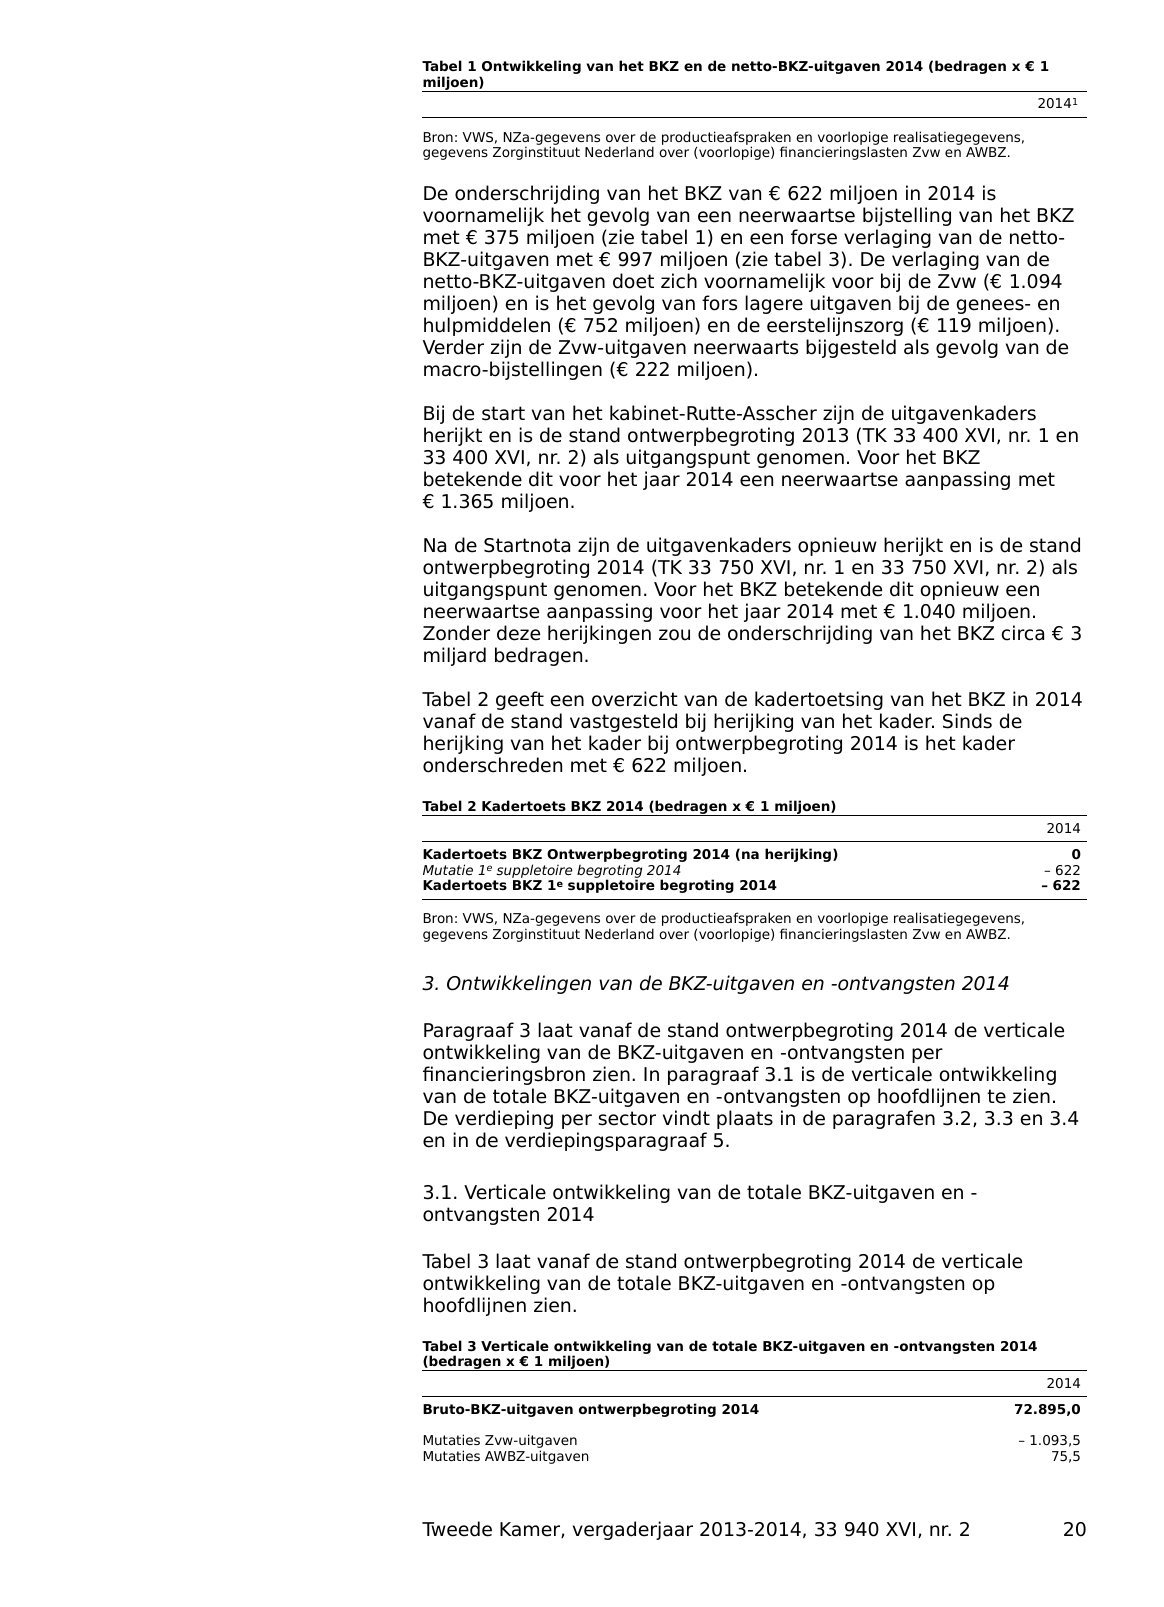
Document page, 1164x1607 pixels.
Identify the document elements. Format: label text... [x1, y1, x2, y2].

table_cell 2014 [954, 816, 1087, 841]
table_cell 2014 [954, 1371, 1087, 1396]
table_cell 20141 [954, 92, 1087, 117]
text Bij de start van het kabinet-Rutte-Asscher zijn de uitgavenkaders herijkt en is de stand ontwerpbegroting 2013 (TK 33 400 XVI, nr. 1 en 33 400 XVI, nr. 2) als uitgangspunt genomen. Voor het BKZ betekende dit voor het jaar 2014 een neerwaartse aanpassing met € 1.365 miljoen. [422, 403, 1087, 513]
table_cell Kadertoets BKZ Ontwerpbegroting 2014 (na herijking) [422, 842, 954, 862]
text De onderschrijding van het BKZ van € 622 miljoen in 2014 is voornamelijk het gevolg van een neerwaartse bijstelling van het BKZ met € 375 miljoen (zie tabel 1) en een forse verlaging van de netto-BKZ-uitgaven met € 997 miljoen (zie tabel 3). De verlaging van de netto-BKZ-uitgaven doet zich voornamelijk voor bij de Zvw (€ 1.094 miljoen) en is het gevolg van fors lagere uitgaven bij de genees- en hulpmiddelen (€ 752 miljoen) en de eerstelijnszorg (€ 119 miljoen). Verder zijn de Zvw-uitgaven neerwaarts bijgesteld als gevolg van de macro-bijstellingen (€ 222 miljoen). [422, 183, 1087, 381]
table_cell [954, 1418, 1087, 1433]
table_cell Bruto-BKZ-uitgaven ontwerpbegroting 2014 [422, 1397, 954, 1417]
text Na de Startnota zijn de uitgavenkaders opnieuw herijkt en is de stand ontwerpbegroting 2014 (TK 33 750 XVI, nr. 1 en 33 750 XVI, nr. 2) als uitgangspunt genomen. Voor het BKZ betekende dit opnieuw een neerwaartse aanpassing voor het jaar 2014 met € 1.040 miljoen. Zonder deze herijkingen zou de onderschrijding van het BKZ circa € 3 miljard bedragen. [422, 535, 1087, 667]
table_cell – 1.093,5 [954, 1433, 1087, 1449]
text Tabel 2 geeft een overzicht van de kadertoetsing van het BKZ in 2014 vanaf de stand vastgesteld bij herijking van het kader. Sinds de herijking van het kader bij ontwerpbegroting 2014 is het kader onderschreden met € 622 miljoen. [422, 689, 1087, 777]
table_header Tabel 2 Kadertoets BKZ 2014 (bedragen x € 1 miljoen) [422, 799, 1087, 815]
table_header Tabel 1 Ontwikkeling van het BKZ en de netto-BKZ-uitgaven 2014 (bedragen x € 1 miljoen) [422, 59, 1087, 91]
table_cell – 622 [954, 863, 1087, 878]
table_cell 0 [954, 842, 1087, 862]
table_header Tabel 3 Verticale ontwikkeling van de totale BKZ-uitgaven en -ontvangsten 2014 (bedragen x € 1 miljoen) [422, 1339, 1087, 1370]
table_cell 75,5 [954, 1449, 1087, 1465]
text Paragraaf 3 laat vanaf de stand ontwerpbegroting 2014 de verticale ontwikkeling van de BKZ-uitgaven en -ontvangsten per financieringsbron zien. In paragraaf 3.1 is de verticale ontwikkeling van de totale BKZ-uitgaven en -ontvangsten op hoofdlijnen te zien. De verdieping per sector vindt plaats in de paragrafen 3.2, 3.3 en 3.4 en in de verdiepingsparagraaf 5. [422, 1020, 1087, 1152]
table_cell [422, 1371, 954, 1396]
table_cell [422, 816, 954, 841]
table_cell Mutaties AWBZ-uitgaven [422, 1449, 954, 1465]
table_cell Kadertoets BKZ 1e suppletoire begroting 2014 [422, 878, 954, 898]
table_cell Bron: VWS, NZa-gegevens over de productieafspraken en voorlopige realisatiegegevens, gegevens Zorginstituut Nederland over (voorlopige) financieringslasten Zvw en AWBZ. [422, 900, 1087, 943]
table_cell Mutatie 1e suppletoire begroting 2014 [422, 863, 954, 878]
table_cell 72.895,0 [954, 1397, 1087, 1417]
table_cell [422, 92, 954, 117]
text Tabel 3 laat vanaf de stand ontwerpbegroting 2014 de verticale ontwikkeling van de totale BKZ-uitgaven en -ontvangsten op hoofdlijnen zien. [422, 1251, 1087, 1317]
subtitle 3.1. Verticale ontwikkeling van de totale BKZ-uitgaven en -ontvangsten 2014 [422, 1182, 1087, 1226]
table_cell – 622 [954, 878, 1087, 898]
subtitle 3. Ontwikkelingen van de BKZ-uitgaven en -ontvangsten 2014 [422, 973, 1087, 995]
table_cell Mutaties Zvw-uitgaven [422, 1433, 954, 1449]
table_cell Bron: VWS, NZa-gegevens over de productieafspraken en voorlopige realisatiegegevens, gegevens Zorginstituut Nederland over (voorlopige) financieringslasten Zvw en AWBZ. [422, 118, 1087, 161]
table_cell [422, 1418, 954, 1433]
